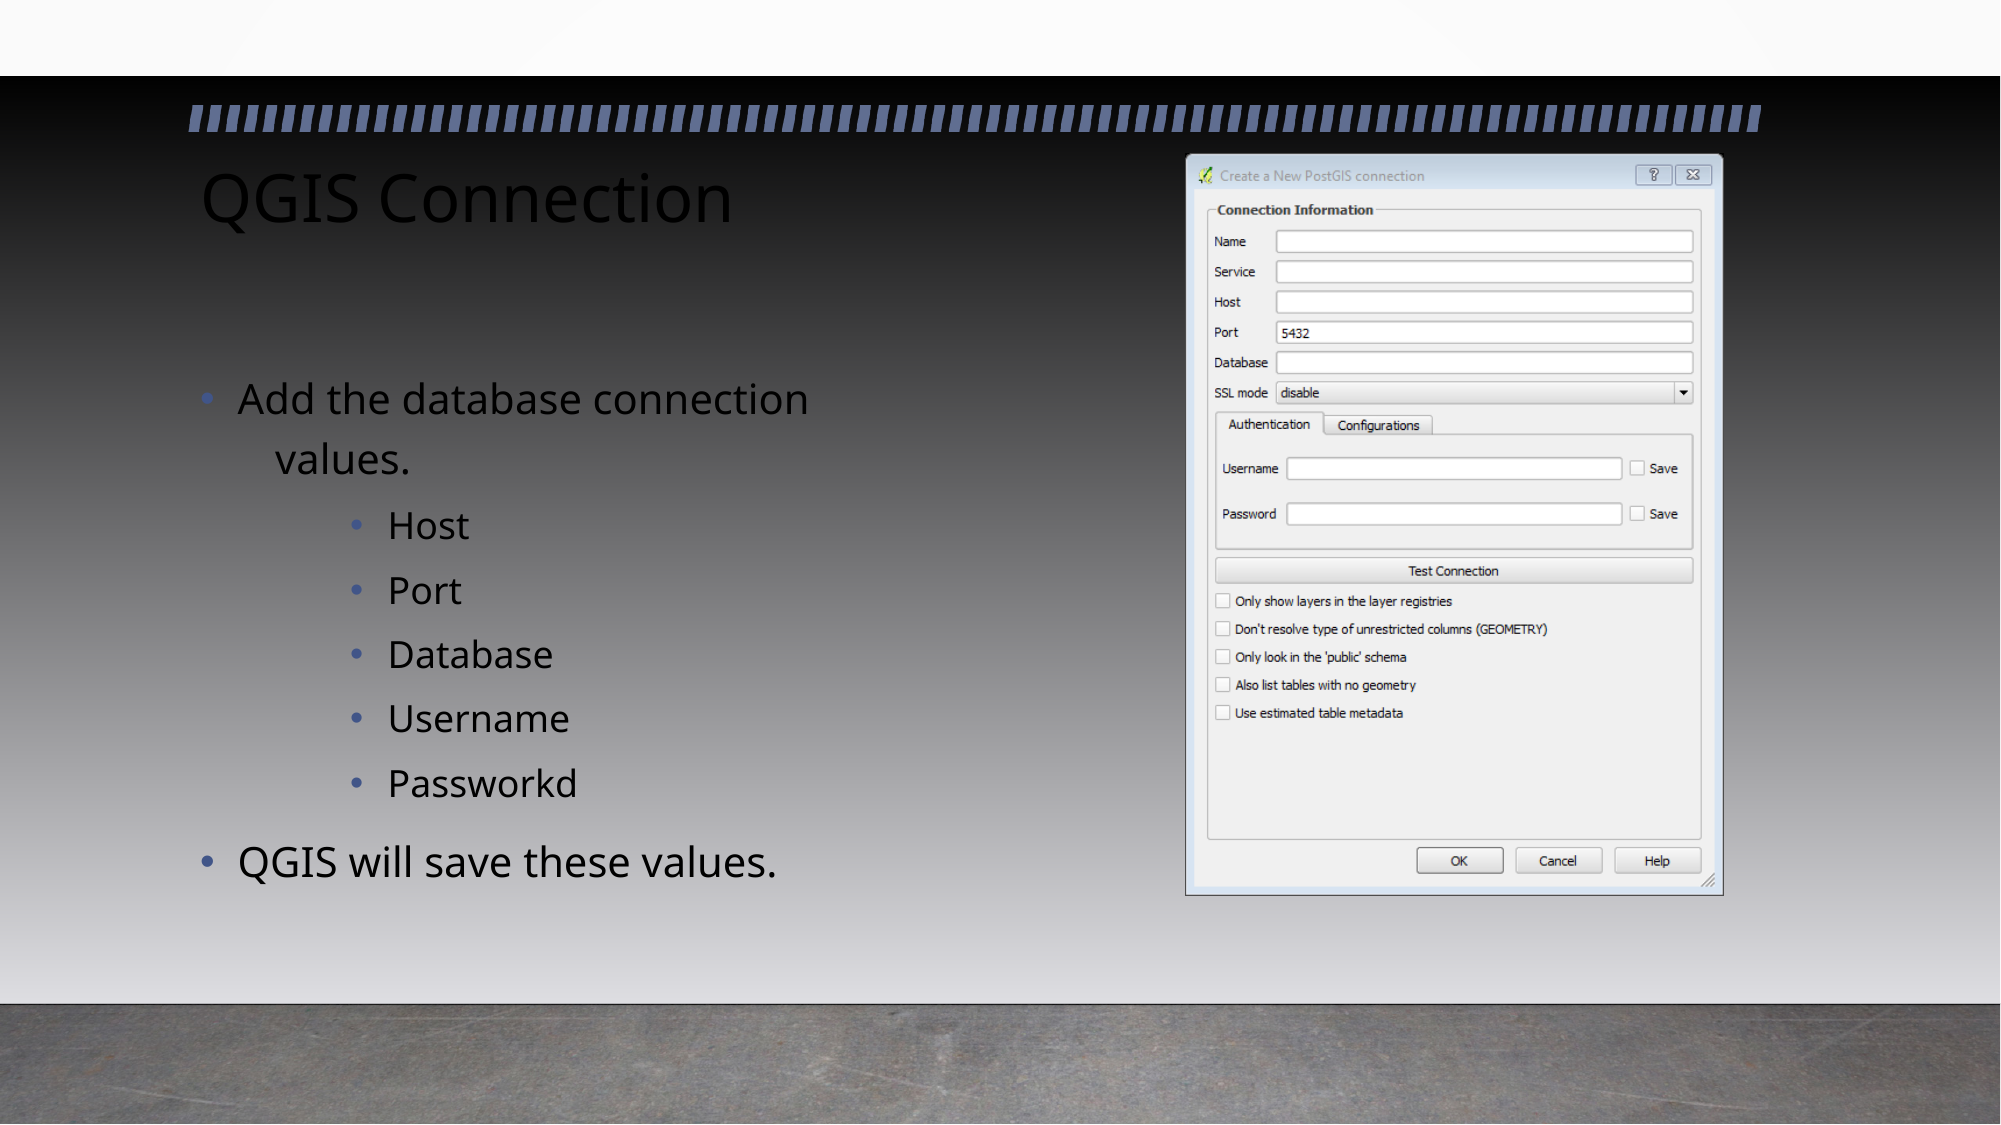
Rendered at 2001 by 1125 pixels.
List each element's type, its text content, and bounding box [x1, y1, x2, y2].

title QGIS Connection [185, 157, 965, 331]
picture [1185, 153, 1724, 896]
list Add the database connection values. Host Port Database Username Passworkd QGIS will save these values. [185, 355, 948, 896]
